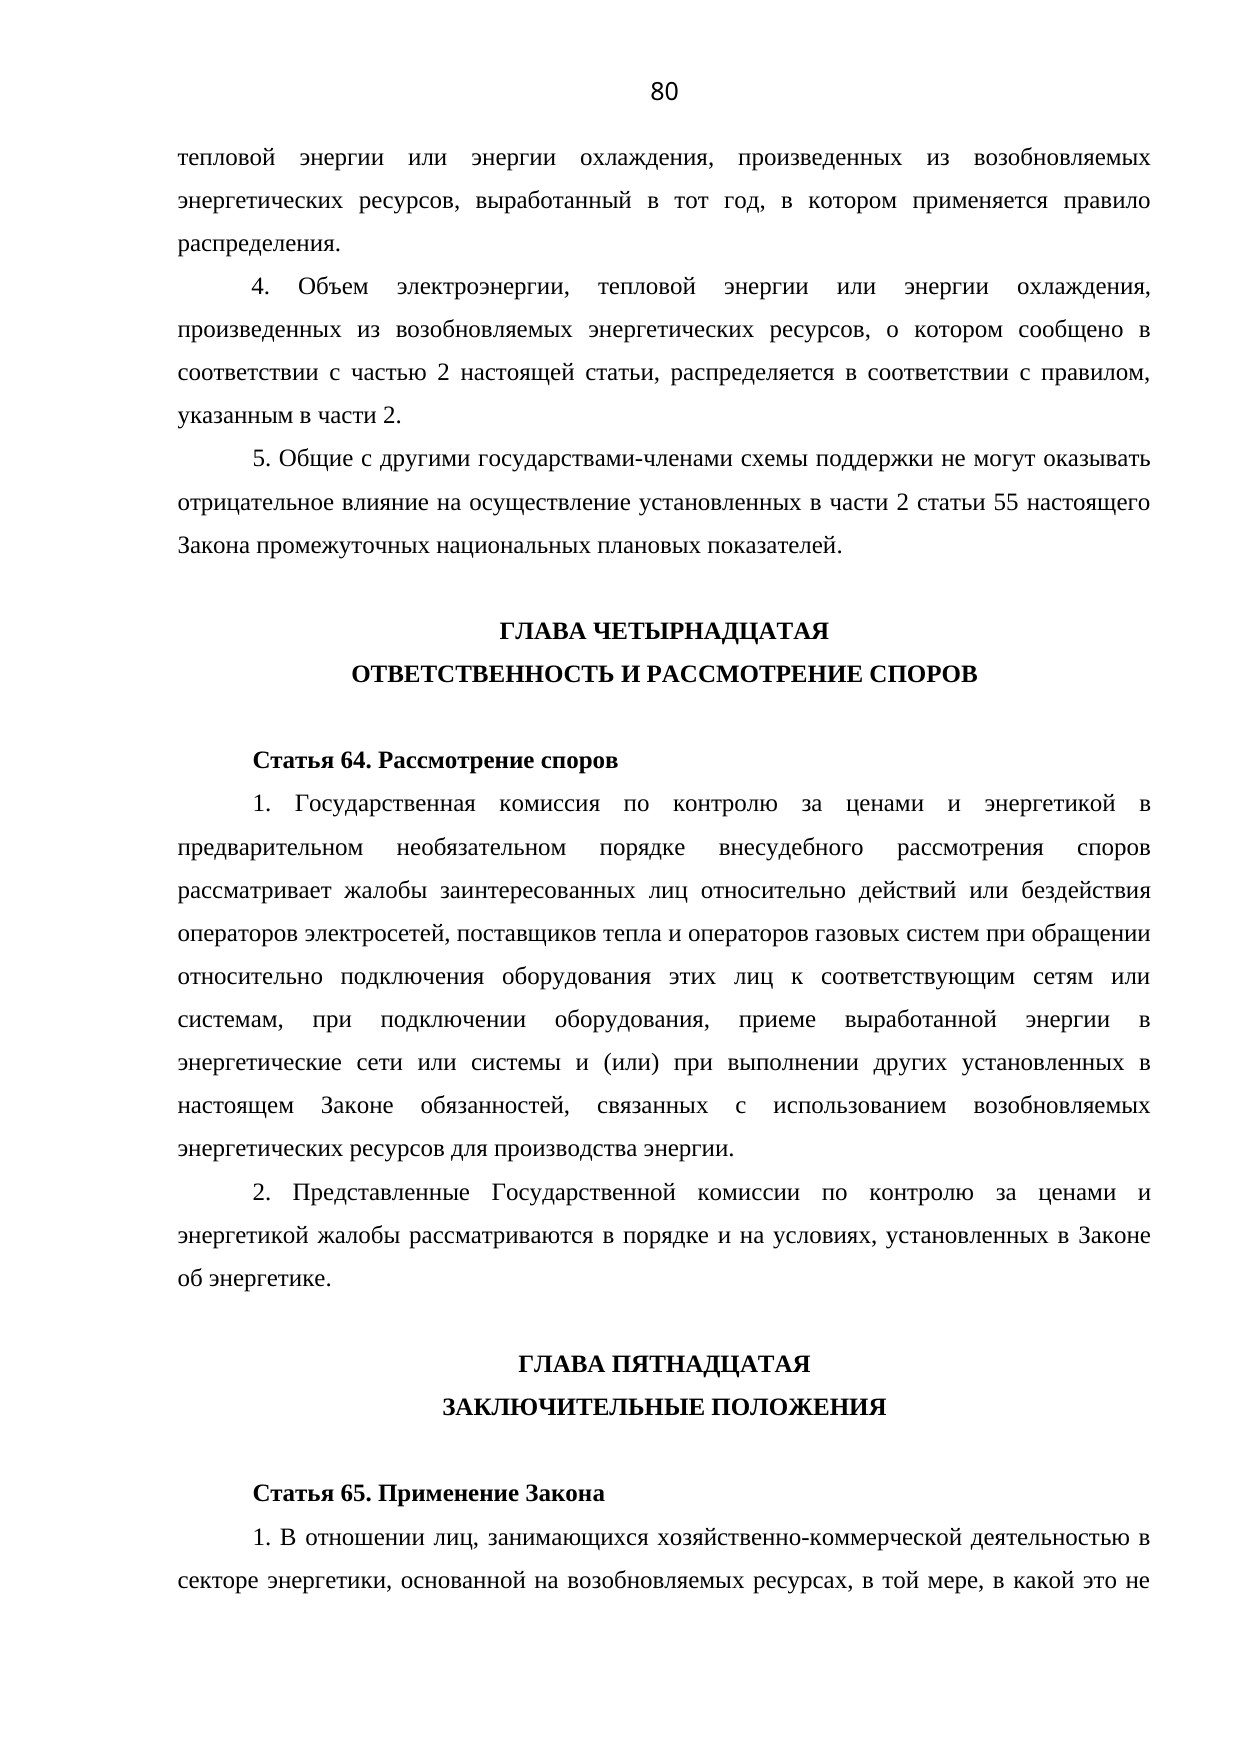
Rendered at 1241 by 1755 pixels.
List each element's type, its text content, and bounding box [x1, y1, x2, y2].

text тепловой энергии или энергии охлаждения, произведенных из возобновляемых энергетических ресурсов, выработанный в тот год, в котором применяется правило распределения. [177, 142, 1152, 257]
text 2. Представленные Государственной комиссии по контролю за ценами и энергетикой жалобы рассматриваются в порядке и на условиях, установленных в Законе об энергетике. [177, 1177, 1152, 1292]
text 4. Объем электроэнергии, тепловой энергии или энергии охлаждения, произведенных из возобновляемых энергетических ресурсов, о котором сообщено в соответствии с частью 2 настоящей статьи, распределяется в соответствии с правилом, указанным в части 2. [177, 271, 1152, 429]
text ЗАКЛЮЧИТЕЛЬНЫЕ ПОЛОЖЕНИЯ [177, 1392, 1152, 1421]
text 1. Государственная комиссия по контролю за ценами и энергетикой в предварительном необязательном порядке внесудебного рассмотрения споров рассматривает жалобы заинтересованных лиц относительно действий или бездействия операторов электросетей, поставщиков тепла и операторов газовых систем при обращении относительно подключения оборудования этих лиц к соответствующим сетям или системам, при подключении оборудования, приеме выработанной энергии в энергетические сети или системы и (или) при выполнении других установленных в настоящем Законе обязанностей, связанных с использованием возобновляемых энергетических ресурсов для производства энергии. [177, 788, 1152, 1162]
text ГЛАВА ПЯТНАДЦАТАЯ [177, 1349, 1152, 1378]
text Статья 65. Применение Закона [177, 1478, 1152, 1507]
text 1. В отношении лиц, занимающихся хозяйственно-коммерческой деятельностью в секторе энергетики, основанной на возобновляемых ресурсах, в той мере, в какой это не [177, 1522, 1152, 1593]
text ГЛАВА ЧЕТЫРНАДЦАТАЯ [177, 616, 1152, 645]
text Статья 64. Рассмотрение споров [177, 745, 1152, 774]
text 5. Общие с другими государствами-членами схемы поддержки не могут оказывать отрицательное влияние на осуществление установленных в части 2 статьи 55 настоящего Закона промежуточных национальных плановых показателей. [177, 443, 1152, 558]
text ОТВЕТСТВЕННОСТЬ И РАССМОТРЕНИЕ СПОРОВ [177, 659, 1152, 688]
